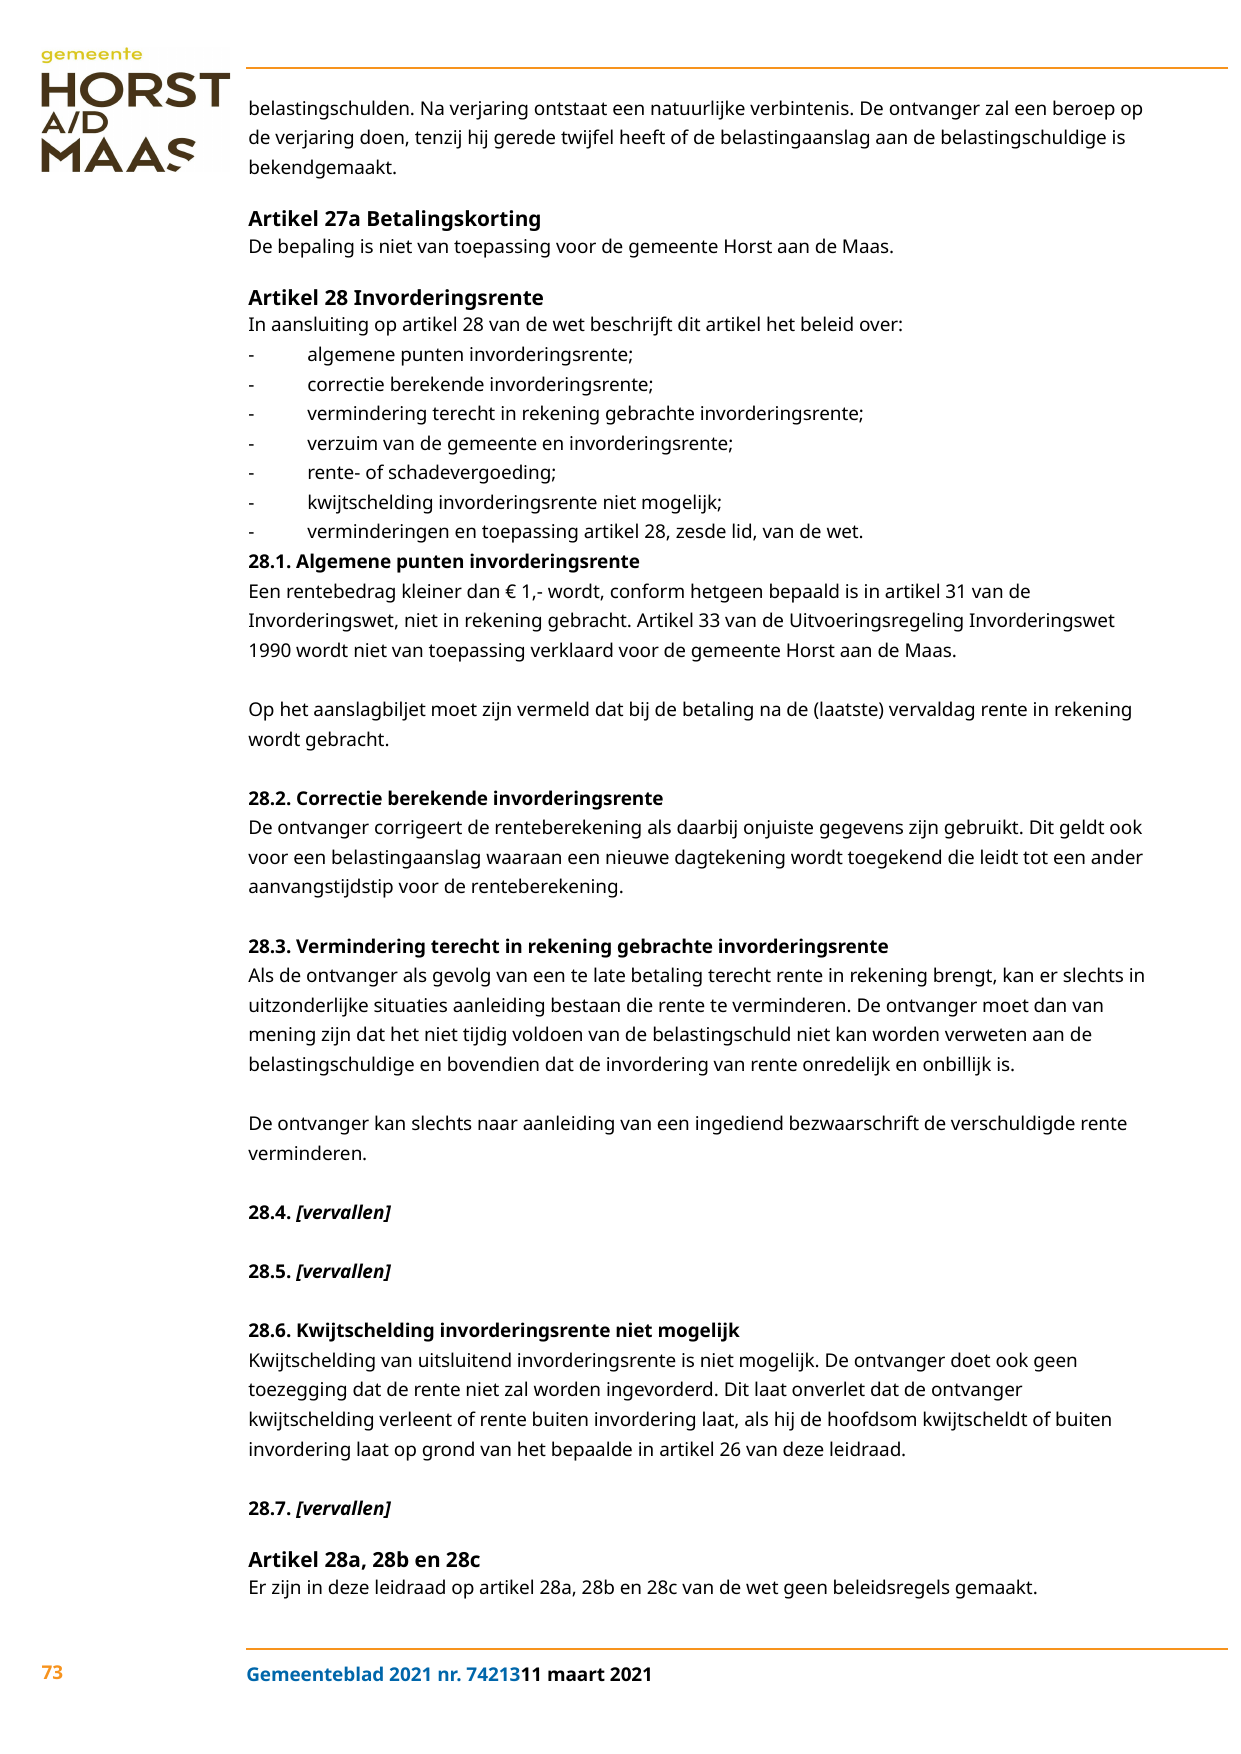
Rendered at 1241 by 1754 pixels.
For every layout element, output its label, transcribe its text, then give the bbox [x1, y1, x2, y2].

text Op het aanslagbiljet moet zijn vermeld dat bij de betaling na de (laatste) vervaldag rente in rekening wordt gebracht. [248, 696, 1152, 752]
text 28.4. [vervallen] [248, 1199, 1152, 1225]
list rente- of schadevergoeding; [248, 459, 1152, 485]
text 28.5. [vervallen] [248, 1258, 1152, 1284]
text 28.7. [vervallen] [248, 1495, 1152, 1521]
list kwijtschelding invorderingsrente niet mogelijk; [248, 489, 1152, 515]
text Kwijtschelding van uitsluitend invorderingsrente is niet mogelijk. De ontvanger doet ook geen toezegging dat de rente niet zal worden ingevorderd. Dit laat onverlet dat de ontvanger kwijtschelding verleent of rente buiten invordering laat, als hij de hoofdsom kwijtscheldt of buiten invordering laat op grond van het bepaalde in artikel 26 van deze leidraad. [248, 1347, 1152, 1462]
text Artikel 27a Betalingskorting [248, 204, 1152, 233]
text Er zijn in deze leidraad op artikel 28a, 28b en 28c van de wet geen beleidsregels gemaakt. [248, 1574, 1152, 1599]
text 28.2. Correctie berekende invorderingsrente [248, 785, 1152, 811]
list correctie berekende invorderingsrente; [248, 371, 1152, 397]
list algemene punten invorderingsrente; [248, 341, 1152, 367]
text De ontvanger kan slechts naar aanleiding van een ingediend bezwaarschrift de verschuldigde rente verminderen. [248, 1110, 1152, 1166]
list verminderingen en toepassing artikel 28, zesde lid, van de wet. [248, 519, 1152, 544]
text De bepaling is niet van toepassing voor de gemeente Horst aan de Maas. [248, 233, 1152, 258]
text belastingschulden. Na verjaring ontstaat een natuurlijke verbintenis. De ontvanger zal een beroep op de verjaring doen, tenzij hij gerede twijfel heeft of de belastingaanslag aan de belastingschuldige is bekendgemaakt. [248, 95, 1152, 180]
list verzuim van de gemeente en invorderingsrente; [248, 430, 1152, 456]
text In aansluiting op artikel 28 van de wet beschrijft dit artikel het beleid over: [248, 312, 1152, 337]
text 28.6. Kwijtschelding invorderingsrente niet mogelijk [248, 1317, 1152, 1343]
text Een rentebedrag kleiner dan € 1,- wordt, conform hetgeen bepaald is in artikel 31 van de Invorderingswet, niet in rekening gebracht. Artikel 33 van de Uitvoeringsregeling Invorderingswet 1990 wordt niet van toepassing verklaard voor de gemeente Horst aan de Maas. [248, 578, 1152, 663]
text Artikel 28 Invorderingsrente [248, 283, 1152, 312]
list vermindering terecht in rekening gebrachte invorderingsrente; [248, 400, 1152, 426]
picture [41, 47, 231, 172]
text 28.1. Algemene punten invorderingsrente [248, 548, 1152, 574]
text De ontvanger corrigeert de renteberekening als daarbij onjuiste gegevens zijn gebruikt. Dit geldt ook voor een belastingaanslag waaraan een nieuwe dagtekening wordt toegekend die leidt tot een ander aanvangstijdstip voor de renteberekening. [248, 814, 1152, 899]
text Artikel 28a, 28b en 28c [248, 1545, 1152, 1574]
text Als de ontvanger als gevolg van een te late betaling terecht rente in rekening brengt, kan er slechts in uitzonderlijke situaties aanleiding bestaan die rente te verminderen. De ontvanger moet dan van mening zijn dat het niet tijdig voldoen van de belastingschuld niet kan worden verweten aan de belastingschuldige en bovendien dat de invordering van rente onredelijk en onbillijk is. [248, 962, 1152, 1077]
text 28.3. Vermindering terecht in rekening gebrachte invorderingsrente [248, 933, 1152, 959]
